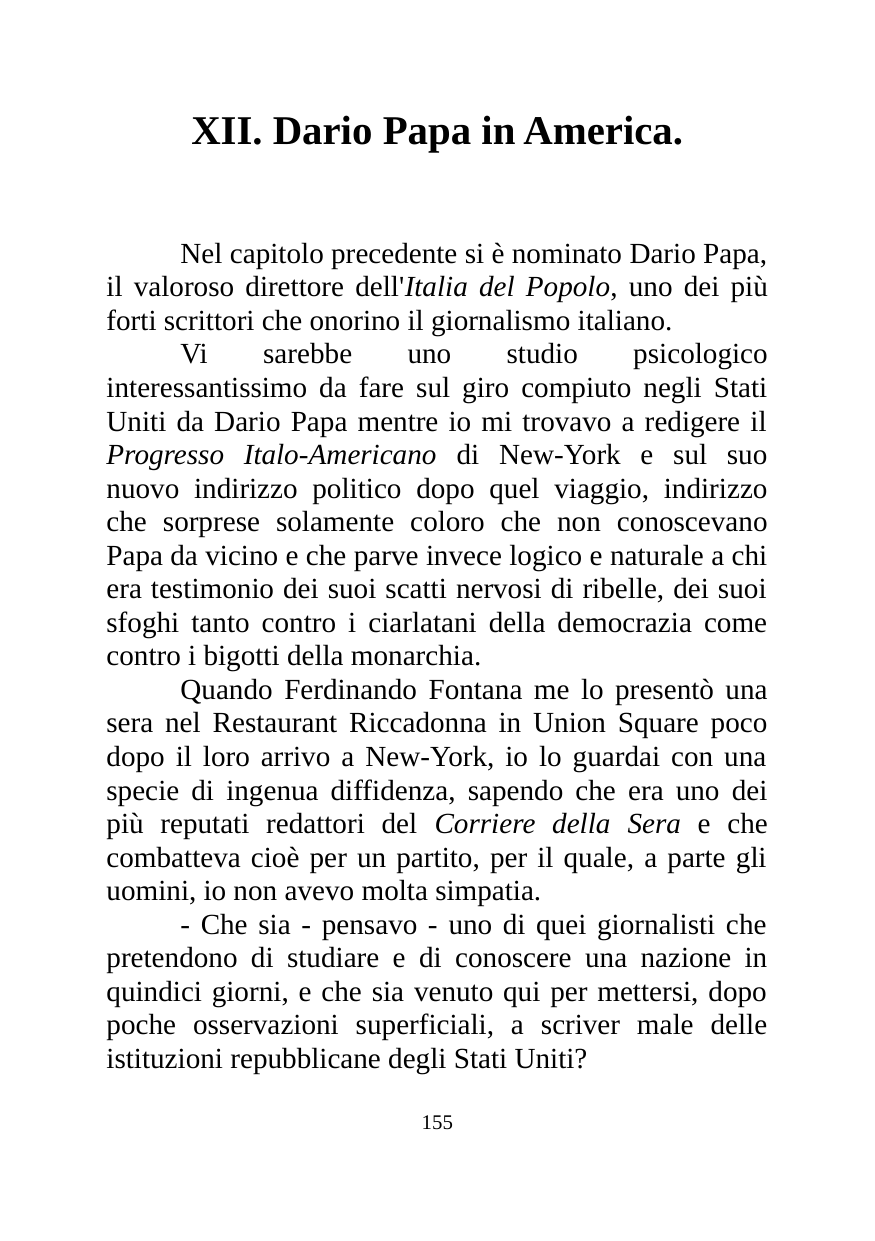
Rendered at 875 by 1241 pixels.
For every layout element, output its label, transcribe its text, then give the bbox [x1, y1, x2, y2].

text Nel capitolo precedente si è nominato Dario Papa, il valoroso direttore dell'Italia del Popolo, uno dei più forti scrittori che onorino il giornalismo italiano. [106, 236, 768, 337]
subtitle XII. Dario Papa in America. [106, 106, 768, 153]
text Vi sarebbe uno studio psicologico interessantissimo da fare sul giro compiuto negli Stati Uniti da Dario Papa mentre io mi trovavo a redigere il Progresso Italo-Americano di New-York e sul suo nuovo indirizzo politico dopo quel viaggio, indirizzo che sorprese solamente coloro che non conoscevano Papa da vicino e che parve invece logico e naturale a chi era testimonio dei suoi scatti nervosi di ribelle, dei suoi sfoghi tanto contro i ciarlatani della democrazia come contro i bigotti della monarchia. [106, 337, 768, 672]
text - Che sia - pensavo - uno di quei giornalisti che pretendono di studiare e di conoscere una nazione in quindici giorni, e che sia venuto qui per mettersi, dopo poche osservazioni superficiali, a scriver male delle istituzioni repubblicane degli Stati Uniti? [106, 907, 768, 1074]
text Quando Ferdinando Fontana me lo presentò una sera nel Restaurant Riccadonna in Union Square poco dopo il loro arrivo a New-York, io lo guardai con una specie di ingenua diffidenza, sapendo che era uno dei più reputati redattori del Corriere della Sera e che combatteva cioè per un partito, per il quale, a parte gli uomini, io non avevo molta simpatia. [106, 672, 768, 907]
